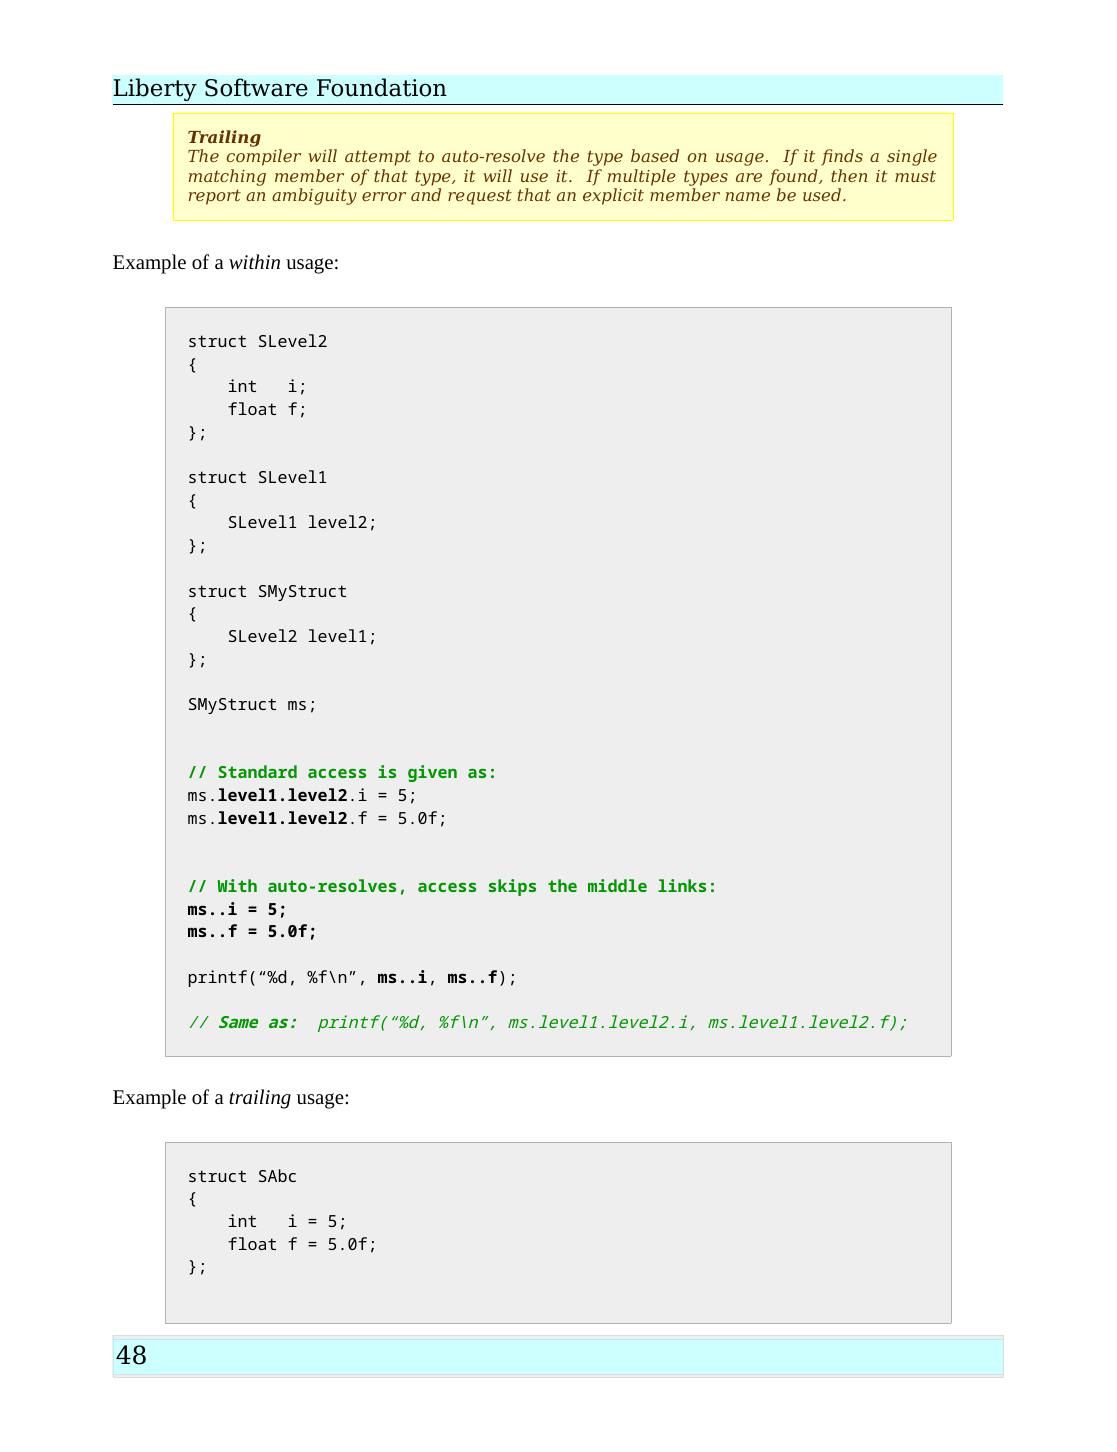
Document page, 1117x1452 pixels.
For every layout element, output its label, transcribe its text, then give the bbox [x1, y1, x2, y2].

text Example of a trailing usage: [112, 1084, 1003, 1109]
text struct SLevel2 { int i; float f; }; struct SLevel1 { SLevel1 level2; }; struct SMyStruct { SLevel2 level1; }; SMyStruct ms; // Standard access is given as: ms.level1.level2.i = 5; ms.level1.level2.f = 5.0f; // With auto-resolves, access skips the middle links: ms..i = 5; ms..f = 5.0f; printf(“%d, %f\n”, ms..i, ms..f); // Same as: printf(“%d, %f\n”, ms.level1.level2.i, ms.level1.level2.f); [166, 308, 951, 1056]
text Example of a within usage: [112, 250, 1003, 274]
text struct SAbc { int i = 5; float f = 5.0f; }; [166, 1143, 951, 1323]
text Trailing The compiler will attempt to auto-resolve the type based on usage. If it finds a single matching member of that type, it will use it. If multiple types are found, then it must report an ambiguity error and request that an explicit member name be used. [174, 114, 953, 220]
